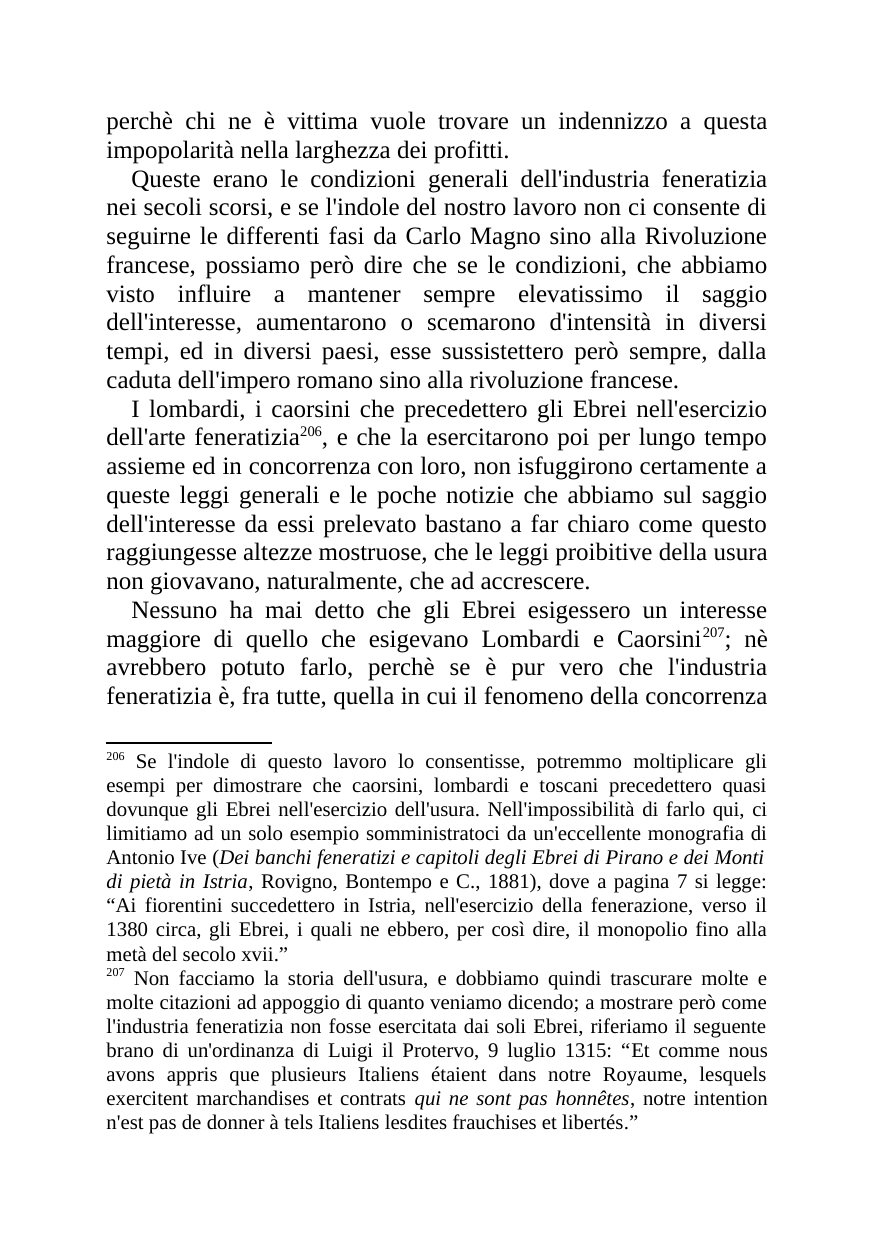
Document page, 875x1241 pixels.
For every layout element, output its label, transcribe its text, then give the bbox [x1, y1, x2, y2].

text I lombardi, i caorsini che precedettero gli Ebrei nell'esercizio dell'arte feneratizia, e che la esercitarono poi per lungo tempo assieme ed in concorrenza con loro, non isfuggirono certamente a queste leggi generali e le poche notizie che abbiamo sul saggio dell'interesse da essi prelevato bastano a far chiaro come questo raggiungesse altezze mostruose, che le leggi proibitive della usura non giovavano, naturalmente, che ad accrescere. [106, 394, 768, 595]
text Queste erano le condizioni generali dell'industria feneratizia nei secoli scorsi, e se l'indole del nostro lavoro non ci consente di seguirne le differenti fasi da Carlo Magno sino alla Rivoluzione francese, possiamo però dire che se le condizioni, che abbiamo visto influire a mantener sempre elevatissimo il saggio dell'interesse, aumentarono o scemarono d'intensità in diversi tempi, ed in diversi paesi, esse sussistettero però sempre, dalla caduta dell'impero romano sino alla rivoluzione francese. [106, 164, 768, 394]
text Nessuno ha mai detto che gli Ebrei esigessero un interesse maggiore di quello che esigevano Lombardi e Caorsini; nè avrebbero potuto farlo, perchè se è pur vero che l'industria feneratizia è, fra tutte, quella in cui il fenomeno della concorrenza [106, 595, 768, 710]
text Non facciamo la storia dell'usura, e dobbiamo quindi trascurare molte e molte citazioni ad appoggio di quanto veniamo dicendo; a mostrare però come l'industria feneratizia non fosse esercitata dai soli Ebrei, riferiamo il seguente brano di un'ordinanza di Luigi il Protervo, 9 luglio 1315: “Et comme nous avons appris que plusieurs Italiens étaient dans notre Royaume, lesquels exercitent marchandises et contrats qui ne sont pas honnêtes, notre intention n'est pas de donner à tels Italiens lesdites frauchises et libertés.” [106, 966, 768, 1134]
text Se l'indole di questo lavoro lo consentisse, potremmo moltiplicare gli esempi per dimostrare che caorsini, lombardi e toscani precedettero quasi dovunque gli Ebrei nell'esercizio dell'usura. Nell'impossibilità di farlo qui, ci limitiamo ad un solo esempio somministratoci da un'eccellente monografia di Antonio Ive (Dei banchi feneratizi e capitoli degli Ebrei di Pirano e dei Monti di pietà in Istria, Rovigno, Bontempo e C., 1881), dove a pagina 7 si legge: “Ai fiorentini succedettero in Istria, nell'esercizio della fenerazione, verso il 1380 circa, gli Ebrei, i quali ne ebbero, per così dire, il monopolio fino alla metà del secolo xvii.” [106, 749, 768, 966]
text perchè chi ne è vittima vuole trovare un indennizzo a questa impopolarità nella larghezza dei profitti. [106, 106, 768, 164]
